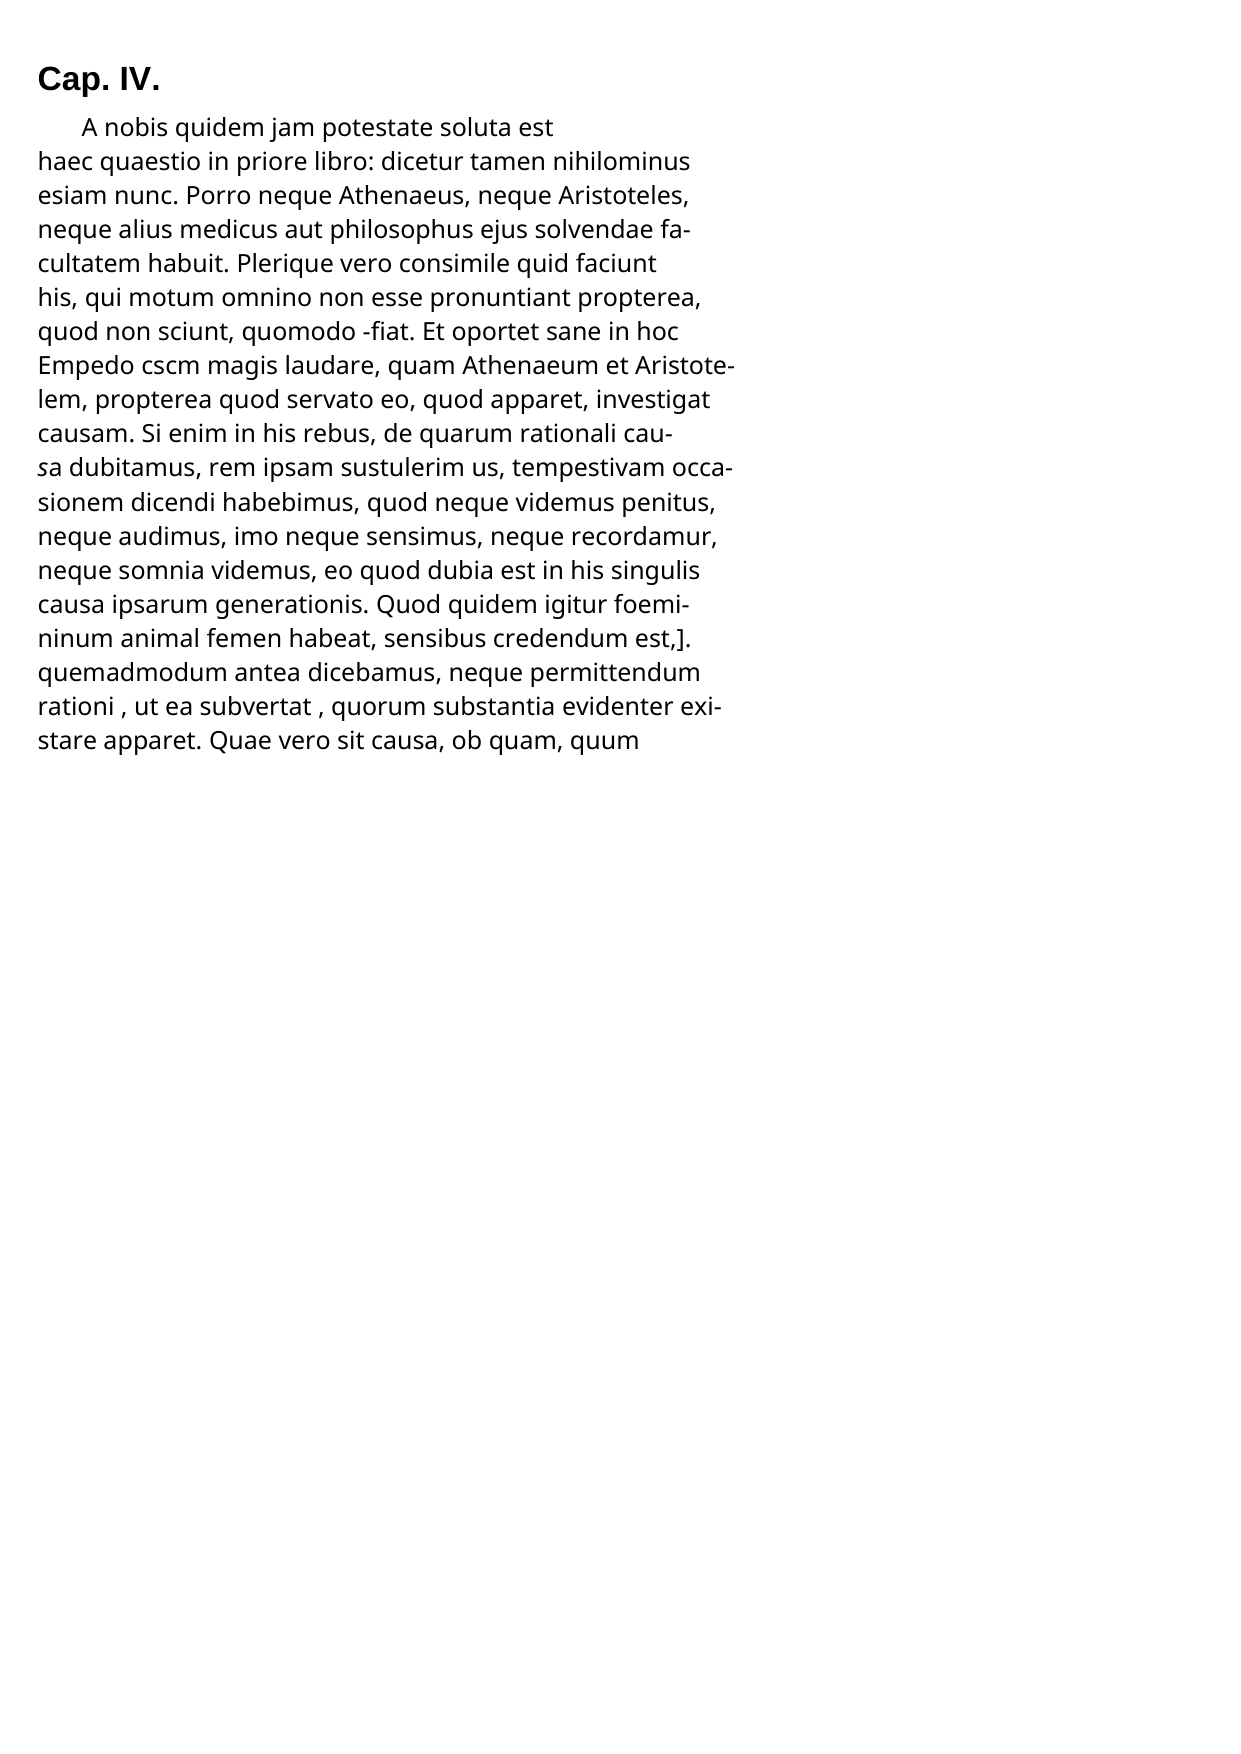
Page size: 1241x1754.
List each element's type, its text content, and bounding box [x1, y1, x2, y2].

subtitle Cap. IV. [37, 58, 1203, 97]
text A nobis quidem jam potestate soluta est haec quaestio in priore libro: dicetur tamen nihilominus esiam nunc. Porro neque Athenaeus, neque Aristoteles, neque alius medicus aut philosophus ejus solvendae fa- cultatem habuit. Plerique vero consimile quid faciunt his, qui motum omnino non esse pronuntiant propterea, quod non sciunt, quomodo -fiat. Et oportet sane in hoc Empedo cscm magis laudare, quam Athenaeum et Aristote- lem, propterea quod servato eo, quod apparet, investigat causam. Si enim in his rebus, de quarum rationali cau- sa dubitamus, rem ipsam sustulerim us, tempestivam occa- sionem dicendi habebimus, quod neque videmus penitus, neque audimus, imo neque sensimus, neque recordamur, neque somnia videmus, eo quod dubia est in his singulis causa ipsarum generationis. Quod quidem igitur foemi- ninum animal femen habeat, sensibus credendum est,]. quemadmodum antea dicebamus, neque permittendum rationi , ut ea subvertat , quorum substantia evidenter exi- stare apparet. Quae vero sit causa, ob quam, quum [37, 109, 1203, 757]
